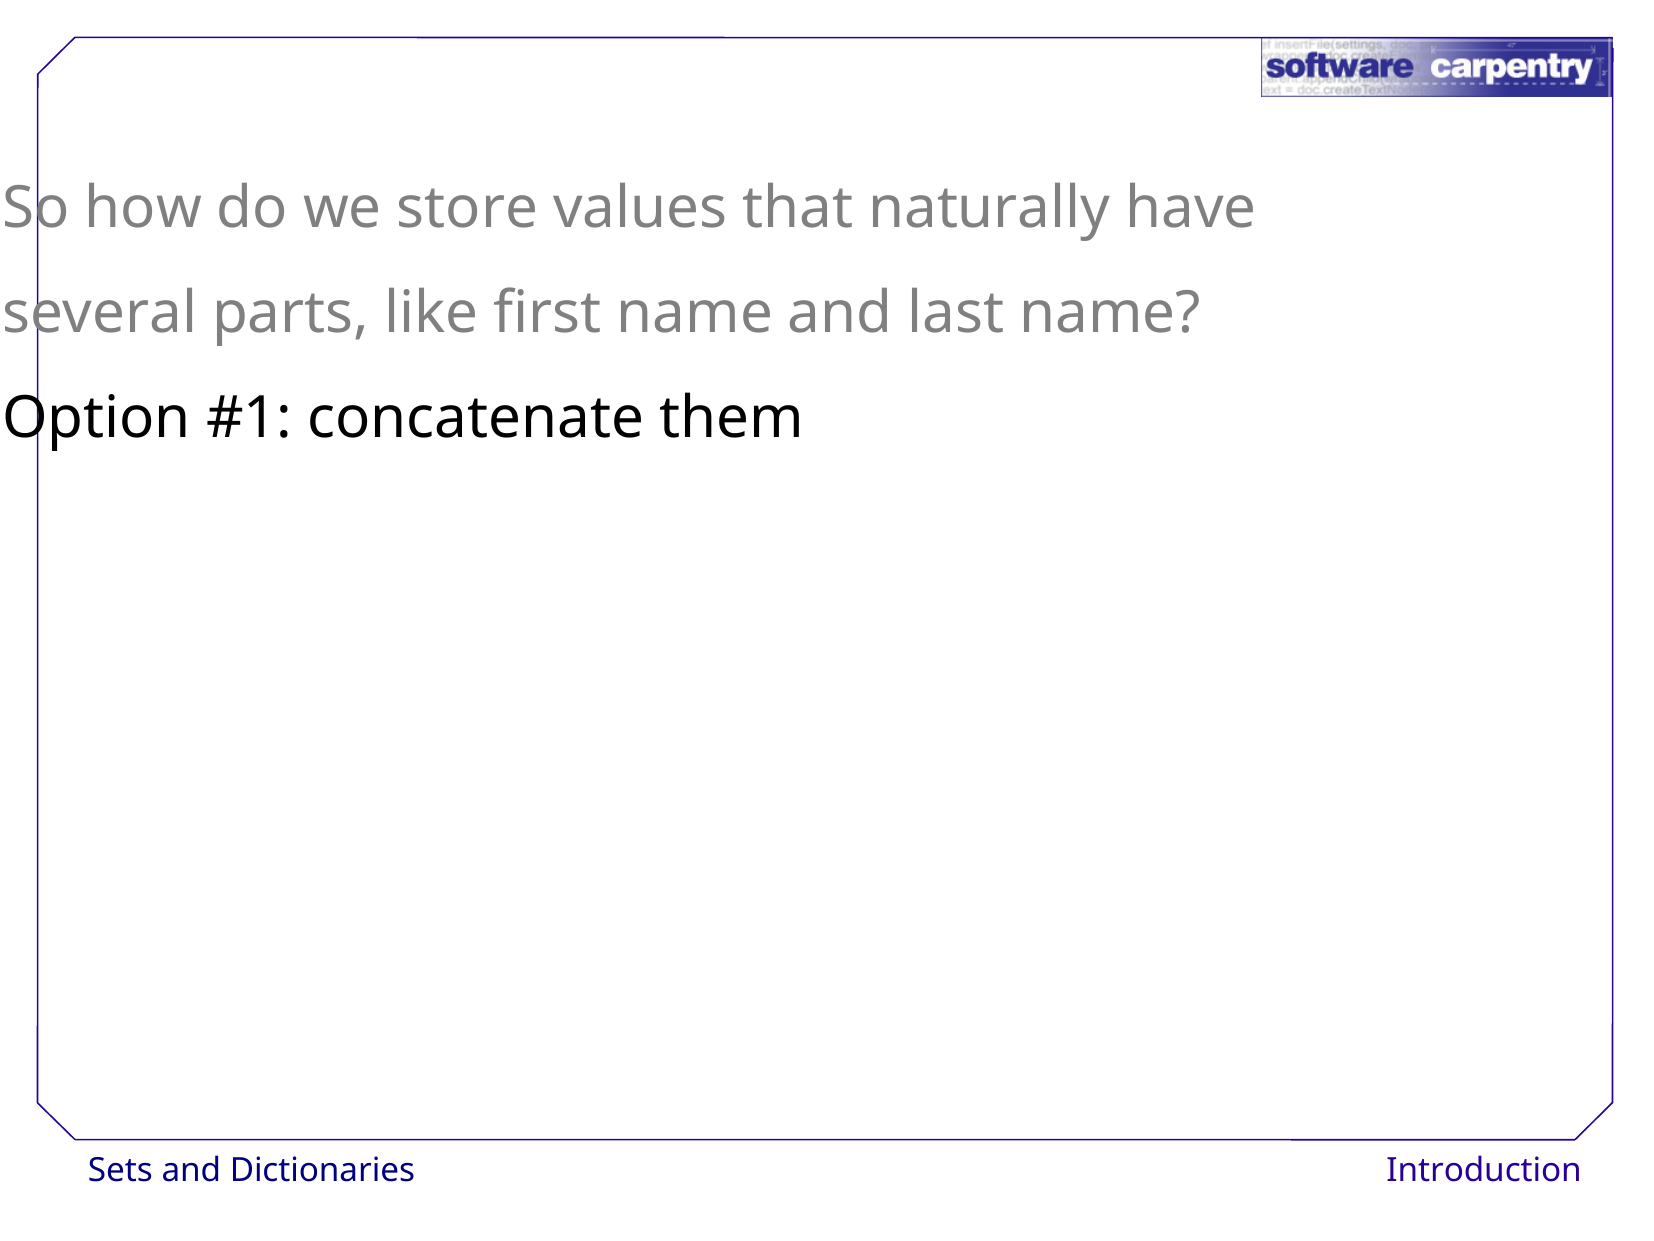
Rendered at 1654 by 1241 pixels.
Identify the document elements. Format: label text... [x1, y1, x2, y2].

picture [1261, 39, 1613, 97]
text_box So how do we store values that naturally have several parts, like first name and last name? Option #1: concatenate them [0, 126, 1423, 458]
